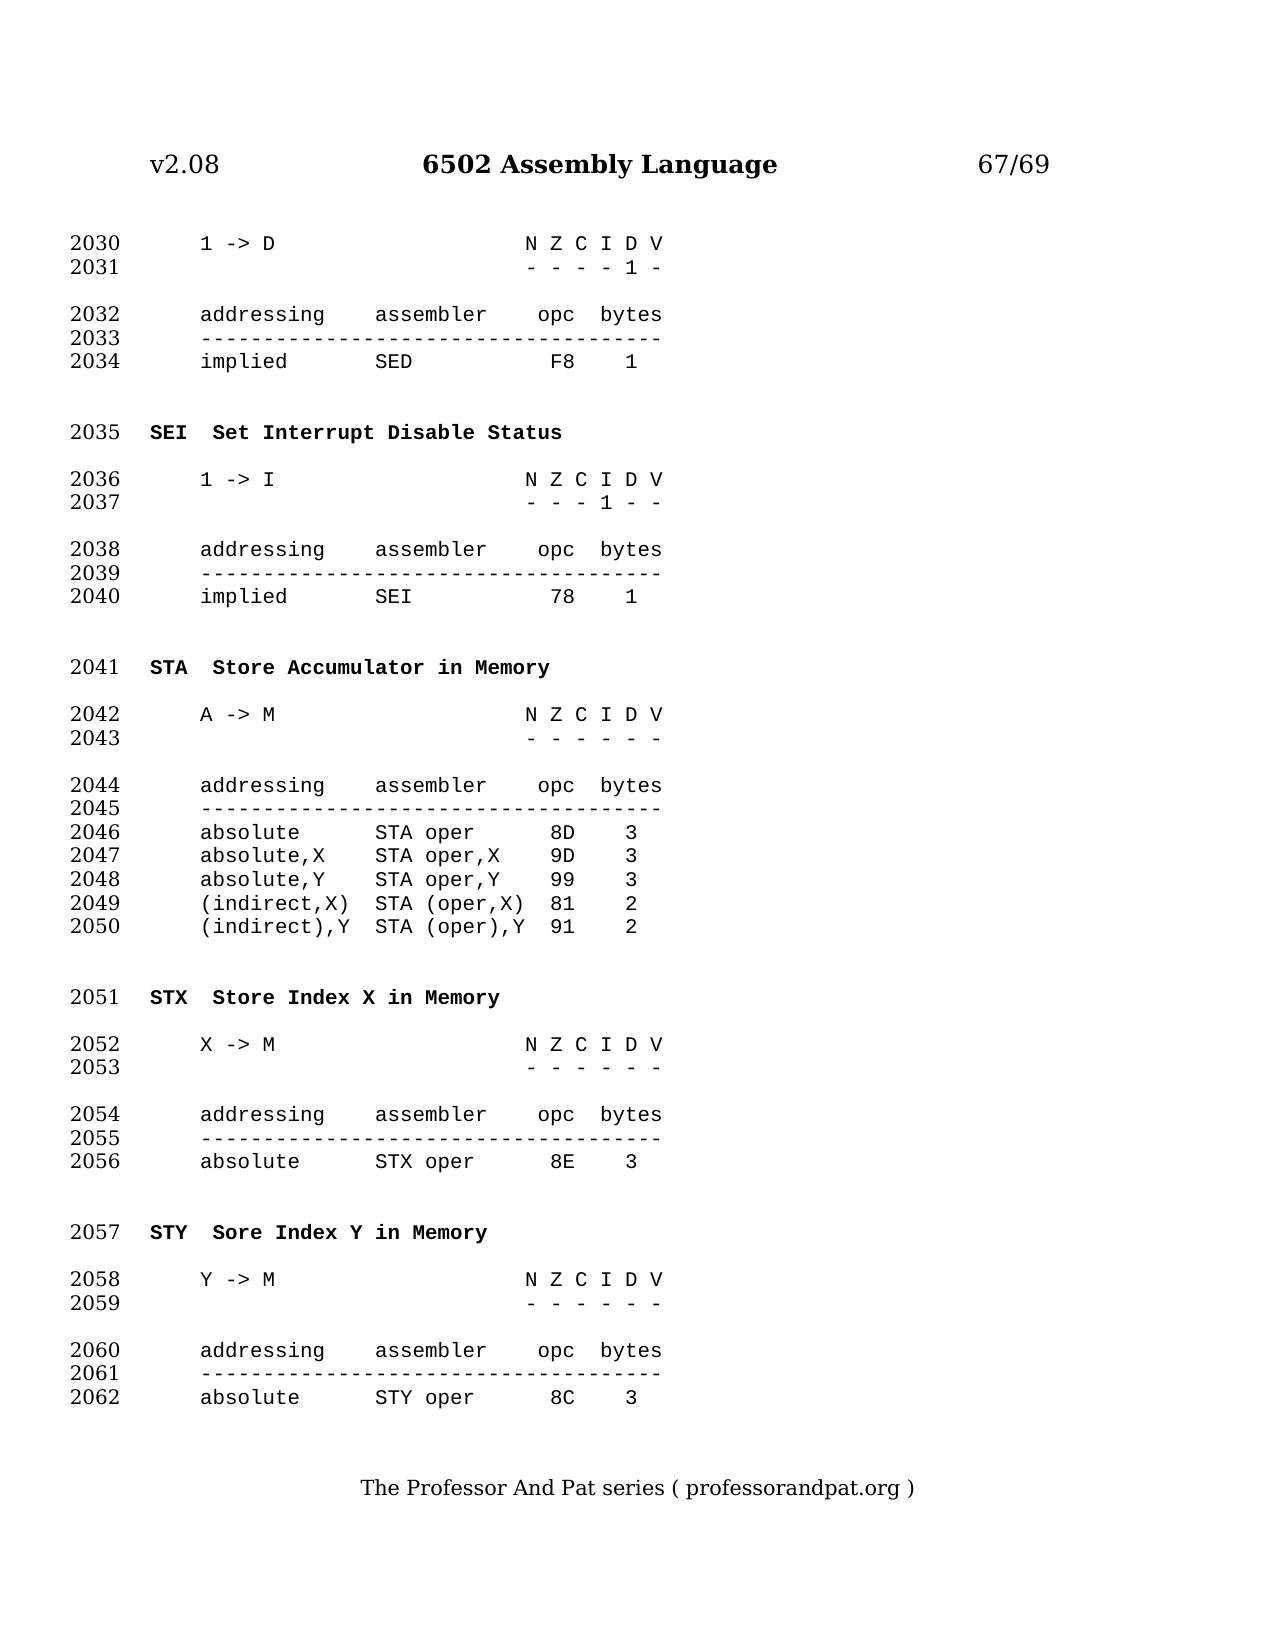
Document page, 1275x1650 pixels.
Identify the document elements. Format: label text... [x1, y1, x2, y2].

text addressing assembler opc bytes [150, 775, 1125, 798]
text absolute,X STA oper,X 9D 3 [150, 846, 1125, 869]
text implied SED F8 1 [150, 351, 1125, 375]
text addressing assembler opc bytes [150, 1340, 1125, 1363]
text - - - 1 - - [150, 492, 1125, 516]
text addressing assembler opc bytes [150, 1104, 1125, 1128]
text ------------------------------------- [150, 563, 1125, 587]
text SEI Set Interrupt Disable Status [150, 422, 1125, 445]
text ------------------------------------- [150, 798, 1125, 822]
text ------------------------------------- [150, 1363, 1125, 1387]
text (indirect),Y STA (oper),Y 91 2 [150, 916, 1125, 940]
text STX Store Index X in Memory [150, 987, 1125, 1010]
text - - - - 1 - [150, 257, 1125, 281]
text absolute STY oper 8C 3 [150, 1387, 1125, 1411]
text A -> M N Z C I D V [150, 704, 1125, 728]
text absolute,Y STA oper,Y 99 3 [150, 869, 1125, 893]
text 1 -> I N Z C I D V [150, 469, 1125, 492]
text addressing assembler opc bytes [150, 304, 1125, 328]
text 1 -> D N Z C I D V [150, 233, 1125, 257]
text STY Sore Index Y in Memory [150, 1222, 1125, 1246]
text absolute STX oper 8E 3 [150, 1152, 1125, 1175]
text - - - - - - [150, 728, 1125, 751]
text ------------------------------------- [150, 328, 1125, 351]
text addressing assembler opc bytes [150, 539, 1125, 563]
text ------------------------------------- [150, 1128, 1125, 1152]
text (indirect,X) STA (oper,X) 81 2 [150, 893, 1125, 916]
text - - - - - - [150, 1293, 1125, 1316]
text Y -> M N Z C I D V [150, 1269, 1125, 1293]
text - - - - - - [150, 1057, 1125, 1081]
text X -> M N Z C I D V [150, 1034, 1125, 1057]
text implied SEI 78 1 [150, 587, 1125, 610]
text STA Store Accumulator in Memory [150, 657, 1125, 681]
text absolute STA oper 8D 3 [150, 822, 1125, 846]
